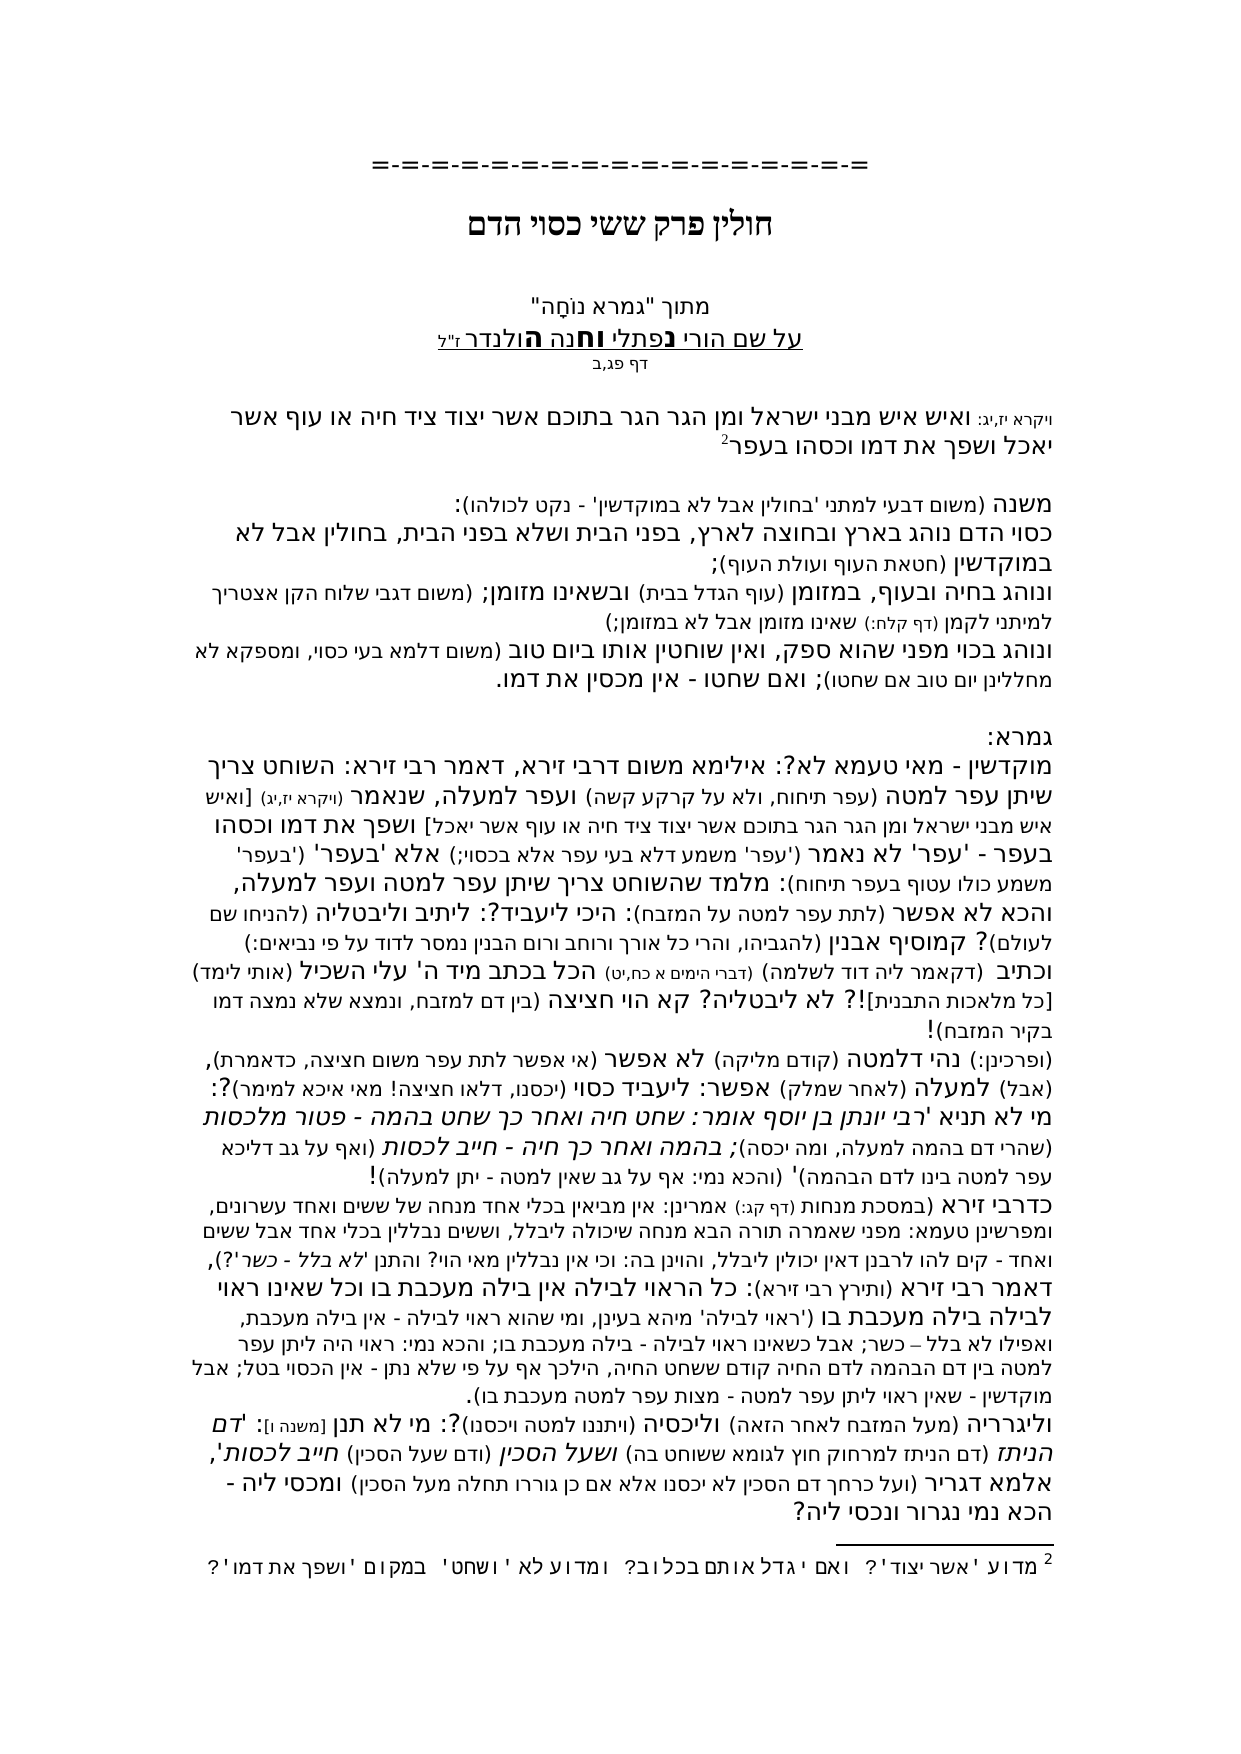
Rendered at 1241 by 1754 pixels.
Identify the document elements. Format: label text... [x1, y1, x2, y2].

text מתוך "גמרא נוֹחָה" [187, 293, 1053, 320]
text =-=-=-=-=-=-=-=-=-=-=-=-=-=-=-=-= [187, 150, 1053, 179]
text דף פג,ב [187, 354, 1053, 373]
text ונוהג בכוי מפני שהוא ספק, ואין שוחטין אותו ביום טוב (משום דלמא בעי כסוי, ומספקא לא מחללינן יום טוב אם שחטו); ואם שחטו - אין מכסין את דמו. [187, 635, 1053, 694]
text ונוהג בחיה ובעוף, במזומן (עוף הגדל בבית) ובשאינו מזומן; (משום דגבי שלוח הקן אצטריך למיתני לקמן (דף קלח:) שאינו מזומן אבל לא במזומן;) [187, 577, 1053, 635]
text כסוי הדם נוהג בארץ ובחוצה לארץ, בפני הבית ושלא בפני הבית, בחולין אבל לא במוקדשין (חטאת העוף ועולת העוף); [187, 518, 1053, 577]
text מוקדשין - מאי טעמא לא?: אילימא משום דרבי זירא, דאמר רבי זירא: השוחט צריך שיתן עפר למטה (עפר תיחוח, ולא על קרקע קשה) ועפר למעלה, שנאמר (ויקרא יז,יג) [ואיש איש מבני ישראל ומן הגר הגר בתוכם אשר יצוד ציד חיה או עוף אשר יאכל] ושפך את דמו וכסהו בעפר - 'עפר' לא נאמר ('עפר' משמע דלא בעי עפר אלא בכסוי;) אלא 'בעפר' ('בעפר' משמע כולו עטוף בעפר תיחוח): מלמד שהשוחט צריך שיתן עפר למטה ועפר למעלה, והכא לא אפשר (לתת עפר למטה על המזבח): היכי ליעביד?: ליתיב וליבטליה (להניחו שם לעולם)? קמוסיף אבנין (להגביהו, והרי כל אורך ורוחב ורום הבנין נמסר לדוד על פי נביאים:) וכתיב (דקאמר ליה דוד לשלמה) (דברי הימים א כח,יט) הכל בכתב מיד ה' עלי השכיל (אותי לימד) [כל מלאכות התבנית]!? לא ליבטליה? קא הוי חציצה (בין דם למזבח, ונמצא שלא נמצה דמו בקיר המזבח)! [187, 752, 1053, 1044]
text מדוע 'אשר יצוד'? ואם יגדל אותם בכלוב? ומדוע לא 'ושחט' במקום 'ושפך את דמו'? [187, 1551, 1053, 1580]
text על שם הורי נפתלי וחנה הולנדר ז"ל [187, 320, 1053, 354]
text ויקרא יז,יג: ואיש איש מבני ישראל ומן הגר הגר בתוכם אשר יצוד ציד חיה או עוף אשר יאכל ושפך את דמו וכסהו בעפר [187, 402, 1053, 461]
text גמרא: [187, 722, 1053, 752]
text משנה (משום דבעי למתני 'בחולין אבל לא במוקדשין' - נקט לכולהו): [187, 489, 1053, 518]
text (ופרכינן:) נהי דלמטה (קודם מליקה) לא אפשר (אי אפשר לתת עפר משום חציצה, כדאמרת), (אבל) למעלה (לאחר שמלק) אפשר: ליעביד כסוי (יכסנו, דלאו חציצה! מאי איכא למימר)?: מי לא תניא 'רבי יונתן בן יוסף אומר: שחט חיה ואחר כך שחט בהמה - פטור מלכסות (שהרי דם בהמה למעלה, ומה יכסה); בהמה ואחר כך חיה - חייב לכסות (ואף על גב דליכא עפר למטה בינו לדם הבהמה)' (והכא נמי: אף על גב שאין למטה - יתן למעלה)! [187, 1044, 1053, 1190]
text וליגרריה (מעל המזבח לאחר הזאה) וליכסיה (ויתננו למטה ויכסנו)?: מי לא תנן [משנה ו]: 'דם הניתז (דם הניתז למרחוק חוץ לגומא ששוחט בה) ושעל הסכין (ודם שעל הסכין) חייב לכסות', אלמא דגריר (ועל כרחך דם הסכין לא יכסנו אלא אם כן גוררו תחלה מעל הסכין) ומכסי ליה - הכא נמי נגרור ונכסי ליה? [187, 1409, 1053, 1526]
subtitle חולין פרק ששי כסוי הדם [187, 204, 1053, 242]
text כדרבי זירא (במסכת מנחות (דף קג:) אמרינן: אין מביאין בכלי אחד מנחה של ששים ואחד עשרונים, ומפרשינן טעמא: מפני שאמרה תורה הבא מנחה שיכולה ליבלל, וששים נבללין בכלי אחד אבל ששים ואחד - קים להו לרבנן דאין יכולין ליבלל, והוינן בה: וכי אין נבללין מאי הוי? והתנן 'לא בלל - כשר'?), דאמר רבי זירא (ותירץ רבי זירא): כל הראוי לבילה אין בילה מעכבת בו וכל שאינו ראוי לבילה בילה מעכבת בו ('ראוי לבילה' מיהא בעינן, ומי שהוא ראוי לבילה - אין בילה מעכבת, ואפילו לא בלל – כשר; אבל כשאינו ראוי לבילה - בילה מעכבת בו; והכא נמי: ראוי היה ליתן עפר למטה בין דם הבהמה לדם החיה קודם ששחט החיה, הילכך אף על פי שלא נתן - אין הכסוי בטל; אבל מוקדשין - שאין ראוי ליתן עפר למטה - מצות עפר למטה מעכבת בו). [187, 1190, 1053, 1409]
